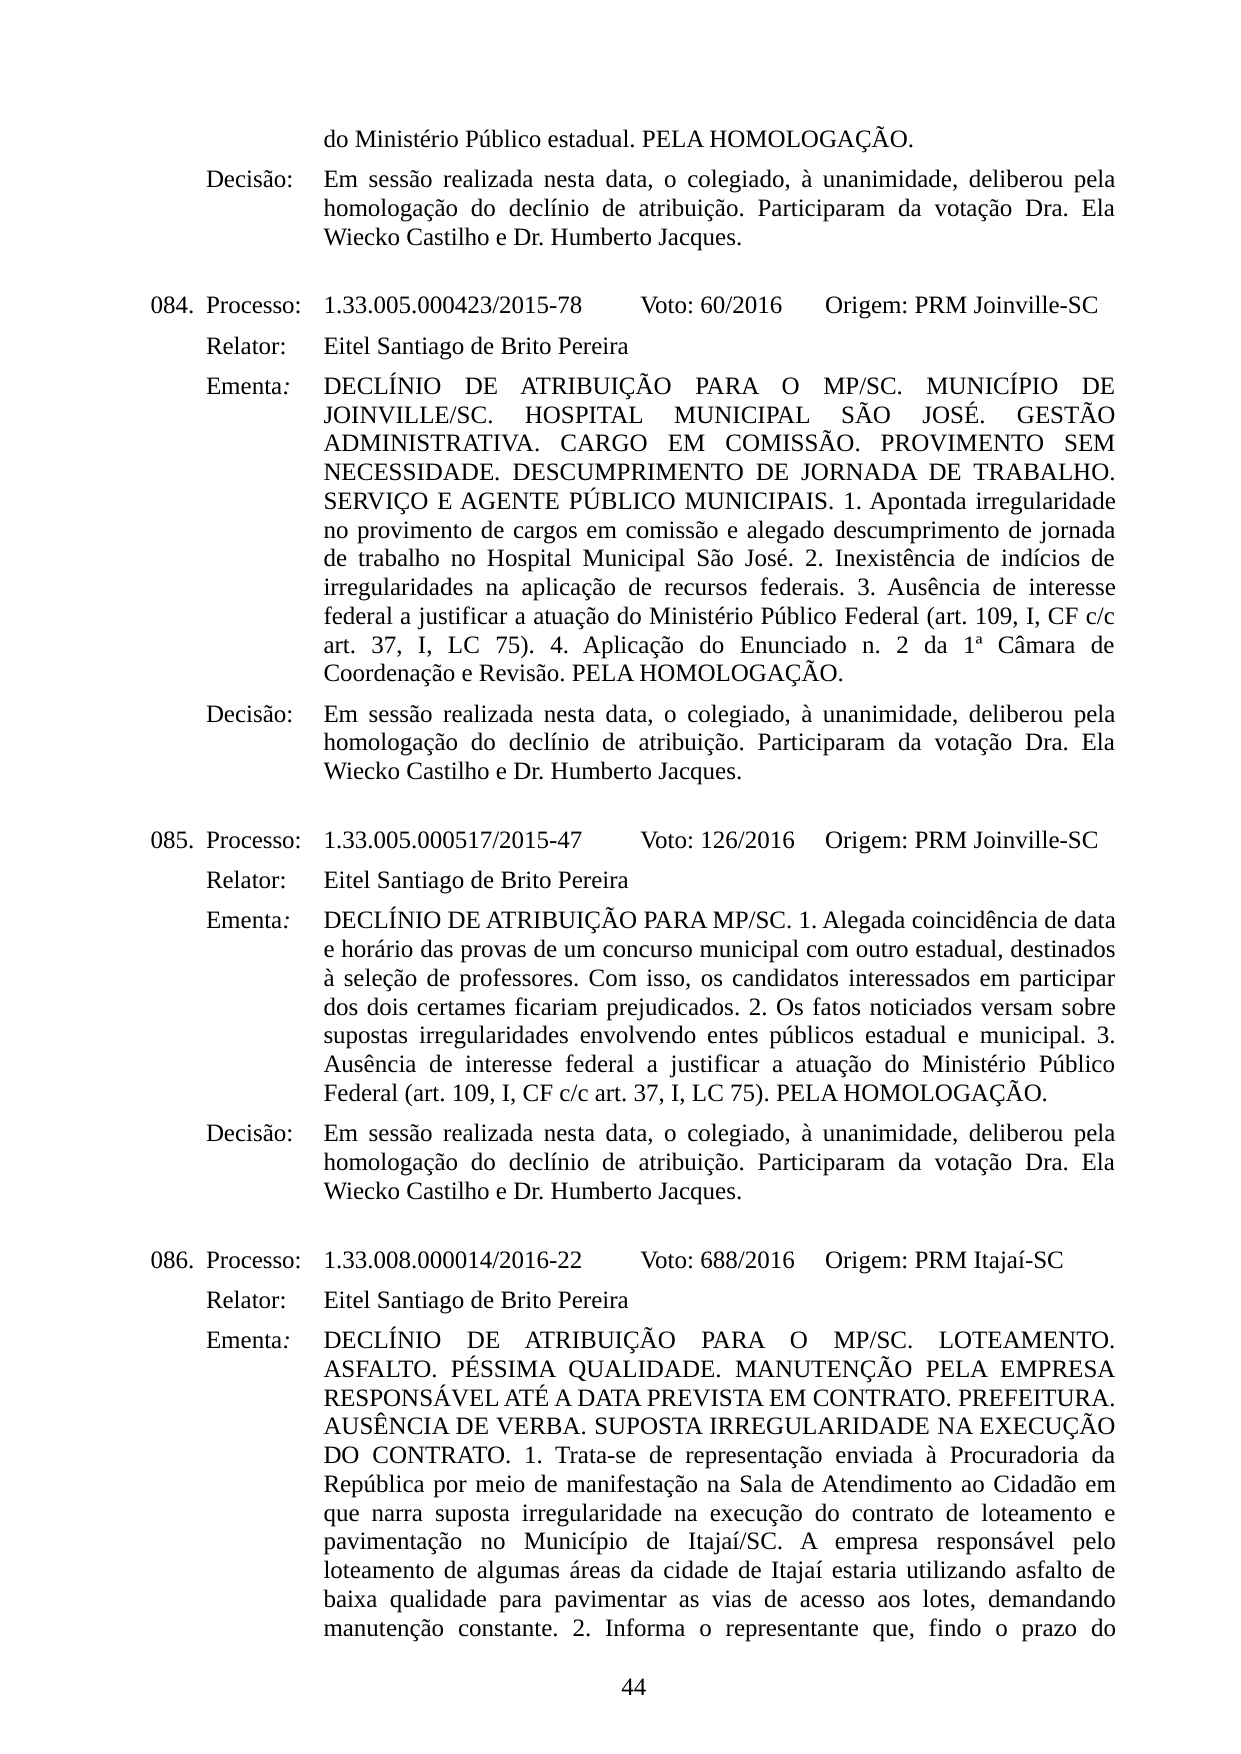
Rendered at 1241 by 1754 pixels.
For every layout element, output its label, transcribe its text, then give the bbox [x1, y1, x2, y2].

table_header 1.33.005.000517/2015-47 [318, 819, 634, 859]
table_cell DECLÍNIO DE ATRIBUIÇÃO PARA O MP/SC. LOTEAMENTO. ASFALTO. PÉSSIMA QUALIDADE. MANUTENÇÃO PELA EMPRESA RESPONSÁVEL ATÉ A DATA PREVISTA EM CONTRATO. PREFEITURA. AUSÊNCIA DE VERBA. SUPOSTA IRREGULARIDADE NA EXECUÇÃO DO CONTRATO. 1. Trata-se de representação enviada à Procuradoria da República por meio de manifestação na Sala de Atendimento ao Cidadão em que narra suposta irregularidade na execução do contrato de loteamento e pavimentação no Município de Itajaí/SC. A empresa responsável pelo loteamento de algumas áreas da cidade de Itajaí estaria utilizando asfalto de baixa qualidade para pavimentar as vias de acesso aos lotes, demandando manutenção constante. 2. Informa o representante que, findo o prazo do [318, 1319, 1122, 1647]
table_cell Decisão: [200, 158, 318, 256]
table_cell Eitel Santiago de Brito Pereira [318, 325, 1122, 365]
table_header 1.33.008.000014/2016-22 [318, 1239, 634, 1279]
table_header Voto: 688/2016 [635, 1239, 819, 1279]
table_header 1.33.005.000423/2015-78 [318, 285, 634, 325]
table_header Origem: PRM Itajaí-SC [819, 1239, 1122, 1279]
table_header Voto: 126/2016 [635, 819, 819, 859]
table_cell Decisão: [200, 693, 318, 791]
table_cell [145, 365, 200, 693]
table_cell Relator: [200, 860, 318, 900]
table_cell [145, 118, 200, 158]
table_cell Em sessão realizada nesta data, o colegiado, à unanimidade, deliberou pela homologação do declínio de atribuição. Participaram da votação Dra. Ela Wiecko Castilho e Dr. Humberto Jacques. [318, 1113, 1122, 1210]
table_cell Relator: [200, 325, 318, 365]
table_header 086. [145, 1239, 200, 1279]
table_cell do Ministério Público estadual. PELA HOMOLOGAÇÃO. [318, 118, 1122, 158]
table_header Processo: [200, 1239, 318, 1279]
table_header Origem: PRM Joinville-SC [819, 285, 1122, 325]
table_cell DECLÍNIO DE ATRIBUIÇÃO PARA O MP/SC. MUNICÍPIO DE JOINVILLE/SC. HOSPITAL MUNICIPAL SÃO JOSÉ. GESTÃO ADMINISTRATIVA. CARGO EM COMISSÃO. PROVIMENTO SEM NECESSIDADE. DESCUMPRIMENTO DE JORNADA DE TRABALHO. SERVIÇO E AGENTE PÚBLICO MUNICIPAIS. 1. Apontada irregularidade no provimento de cargos em comissão e alegado descumprimento de jornada de trabalho no Hospital Municipal São José. 2. Inexistência de indícios de irregularidades na aplicação de recursos federais. 3. Ausência de interesse federal a justificar a atuação do Ministério Público Federal (art. 109, I, CF c/c art. 37, I, LC 75). 4. Aplicação do Enunciado n. 2 da 1ª Câmara de Coordenação e Revisão. PELA HOMOLOGAÇÃO. [318, 365, 1122, 693]
table_cell [145, 1319, 200, 1647]
table_header 085. [145, 819, 200, 859]
table_header Voto: 60/2016 [635, 285, 819, 325]
table_cell Em sessão realizada nesta data, o colegiado, à unanimidade, deliberou pela homologação do declínio de atribuição. Participaram da votação Dra. Ela Wiecko Castilho e Dr. Humberto Jacques. [318, 158, 1122, 256]
table_cell Ementa: [200, 1319, 318, 1647]
table_header Origem: PRM Joinville-SC [819, 819, 1122, 859]
table_header Processo: [200, 285, 318, 325]
table_cell [200, 118, 318, 158]
table_cell DECLÍNIO DE ATRIBUIÇÃO PARA MP/SC. 1. Alegada coincidência de data e horário das provas de um concurso municipal com outro estadual, destinados à seleção de professores. Com isso, os candidatos interessados em participar dos dois certames ficariam prejudicados. 2. Os fatos noticiados versam sobre supostas irregularidades envolvendo entes públicos estadual e municipal. 3. Ausência de interesse federal a justificar a atuação do Ministério Público Federal (art. 109, I, CF c/c art. 37, I, LC 75). PELA HOMOLOGAÇÃO. [318, 900, 1122, 1112]
table_cell [145, 325, 200, 365]
table_cell Eitel Santiago de Brito Pereira [318, 860, 1122, 900]
table_cell [145, 158, 200, 256]
table_cell Decisão: [200, 1113, 318, 1210]
table_cell Relator: [200, 1279, 318, 1319]
table_cell Ementa: [200, 365, 318, 693]
table_cell [145, 1113, 200, 1210]
table_cell [145, 900, 200, 1112]
table_cell Ementa: [200, 900, 318, 1112]
table_header Processo: [200, 819, 318, 859]
table_cell [145, 860, 200, 900]
table_header 084. [145, 285, 200, 325]
table_cell [145, 1279, 200, 1319]
table_cell [145, 693, 200, 791]
table_cell Eitel Santiago de Brito Pereira [318, 1279, 1122, 1319]
table_cell Em sessão realizada nesta data, o colegiado, à unanimidade, deliberou pela homologação do declínio de atribuição. Participaram da votação Dra. Ela Wiecko Castilho e Dr. Humberto Jacques. [318, 693, 1122, 791]
